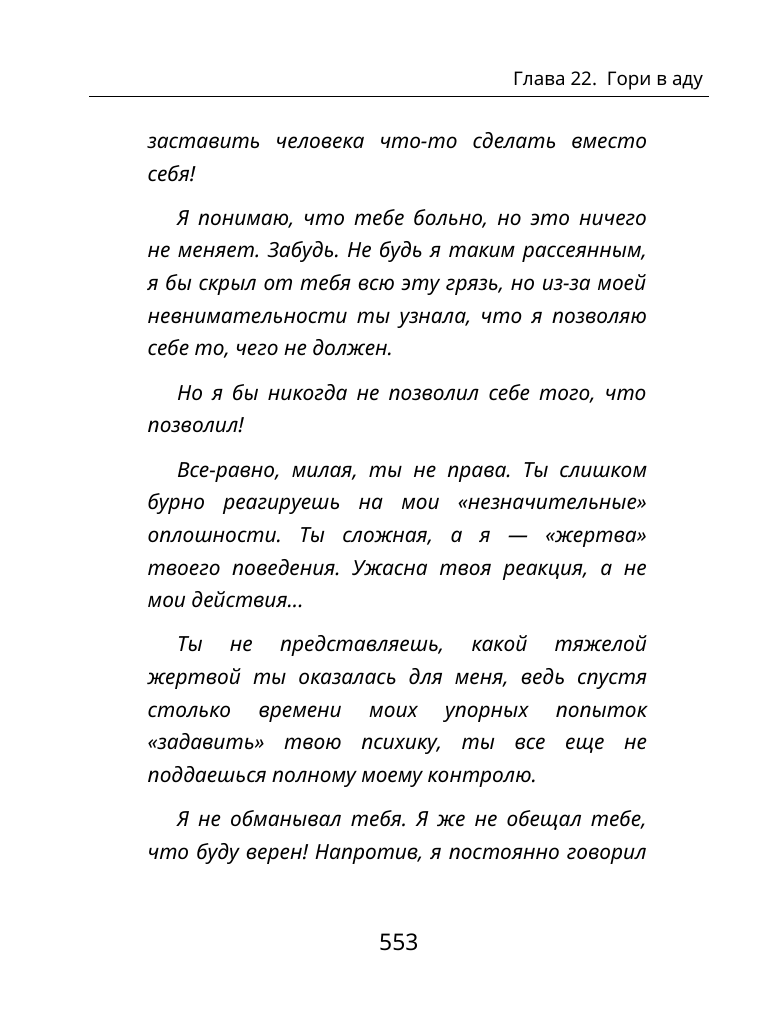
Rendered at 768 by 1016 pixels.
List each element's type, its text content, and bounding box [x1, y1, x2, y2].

text Я не обманывал тебя. Я же не обещал тебе, что буду верен! Напротив, я постоянно говорил [147, 804, 650, 865]
text Но я бы никогда не позволил себе того, что позволил! [147, 378, 650, 439]
text заставить человека что-то сделать вместо себя! [147, 126, 650, 187]
text Все-равно, милая, ты не права. Ты слишком бурно реагируешь на мои «незначительные» оплошности. Ты сложная, а я — «жертва» твоего поведения. Ужасна твоя реакция, а не мои действия... [147, 455, 650, 614]
text Ты не представляешь, какой тяжелой жертвой ты оказалась для меня, ведь спустя столько времени моих упорных попыток «задавить» твою психику, ты все еще не поддаешься полному моему контролю. [147, 629, 650, 788]
text Я понимаю, что тебе больно, но это ничего не меняет. Забудь. Не будь я таким рассеянным, я бы скрыл от тебя всю эту грязь, но из-за моей невнимательности ты узнала, что я позволяю себе то, чего не должен. [147, 203, 650, 362]
